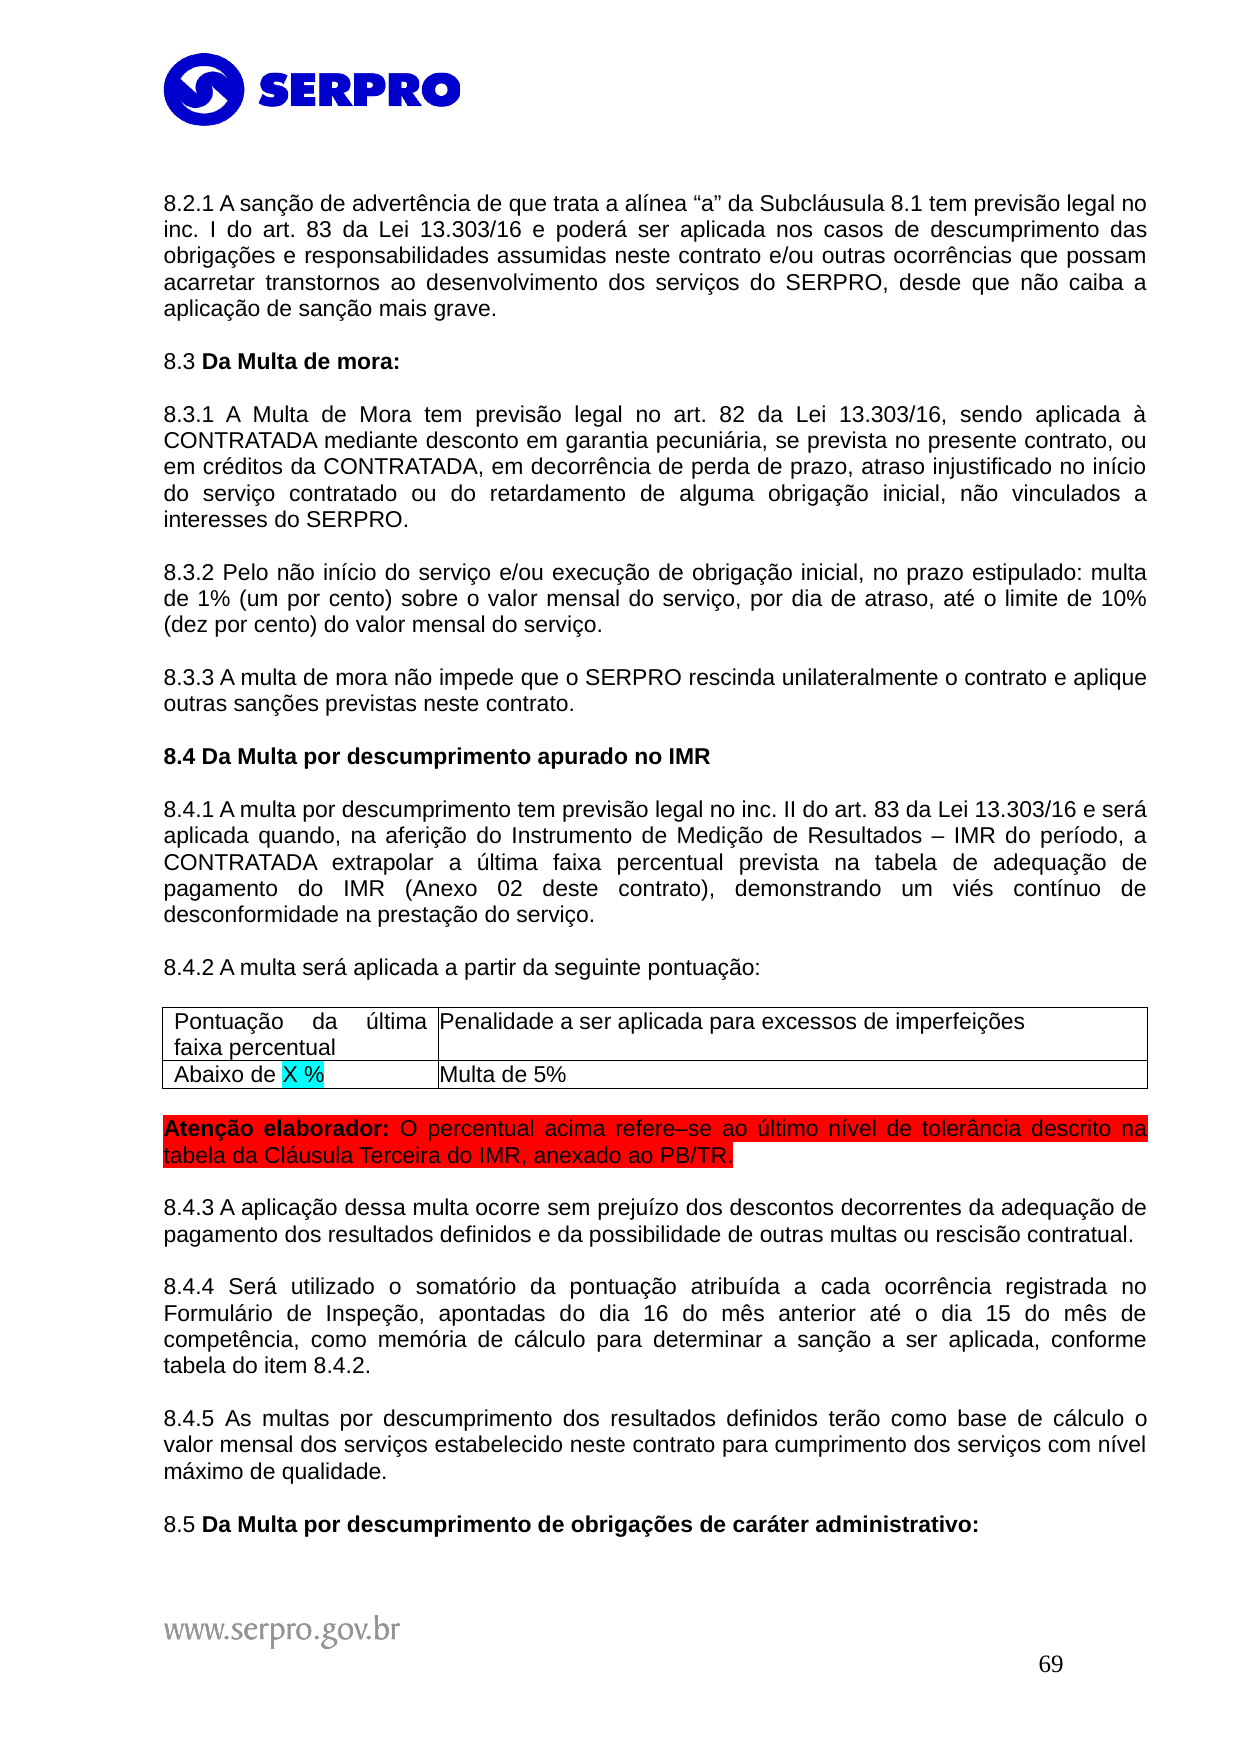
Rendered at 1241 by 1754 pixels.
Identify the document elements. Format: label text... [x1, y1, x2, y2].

text 8.3.1 A Multa de Mora tem previsão legal no art. 82 da Lei 13.303/16, sendo aplicada à CONTRATADA mediante desconto em garantia pecuniária, se prevista no presente contrato, ou em créditos da CONTRATADA, em decorrência de perda de prazo, atraso injustificado no início do serviço contratado ou do retardamento de alguma obrigação inicial, não vinculados a interesses do SERPRO. [163, 401, 1148, 532]
text 8.2.1 A sanção de advertência de que trata a alínea “a” da Subcláusula 8.1 tem previsão legal no inc. I do art. 83 da Lei 13.303/16 e poderá ser aplicada nos casos de descumprimento das obrigações e responsabilidades assumidas neste contrato e/ou outras ocorrências que possam acarretar transtornos ao desenvolvimento dos serviços do SERPRO, desde que não caiba a aplicação de sanção mais grave. [163, 190, 1148, 321]
text 8.4.2 A multa será aplicada a partir da seguinte pontuação: [163, 954, 1148, 980]
table_header Pontuação da última faixa percentual [163, 1008, 438, 1060]
text 8.4.3 A aplicação dessa multa ocorre sem prejuízo dos descontos decorrentes da adequação de pagamento dos resultados definidos e da possibilidade de outras multas ou rescisão contratual. [163, 1194, 1148, 1247]
table_cell Multa de 5% [439, 1061, 1147, 1088]
picture [167, 1615, 397, 1649]
text 8.4.1 A multa por descumprimento tem previsão legal no inc. II do art. 83 da Lei 13.303/16 e será aplicada quando, na aferição do Instrumento de Medição de Resultados – IMR do período, a CONTRATADA extrapolar a última faixa percentual prevista na tabela de adequação de pagamento do IMR (Anexo 02 deste contrato), demonstrando um viés contínuo de desconformidade na prestação do serviço. [163, 796, 1148, 928]
text 8.3.3 A multa de mora não impede que o SERPRO rescinda unilateralmente o contrato e aplique outras sanções previstas neste contrato. [163, 664, 1148, 717]
text 8.4.5 As multas por descumprimento dos resultados definidos terão como base de cálculo o valor mensal dos serviços estabelecido neste contrato para cumprimento dos serviços com nível máximo de qualidade. [163, 1405, 1148, 1484]
text 8.3 Da Multa de mora: [163, 348, 1148, 374]
text 8.5 Da Multa por descumprimento de obrigações de caráter administrativo: [163, 1511, 1148, 1537]
table_header Penalidade a ser aplicada para excessos de imperfeições [439, 1008, 1147, 1060]
text 8.4.4 Será utilizado o somatório da pontuação atribuída a cada ocorrência registrada no Formulário de Inspeção, apontadas do dia 16 do mês anterior até o dia 15 do mês de competência, como memória de cálculo para determinar a sanção a ser aplicada, conforme tabela do item 8.4.2. [163, 1273, 1148, 1379]
text 8.4 Da Multa por descumprimento apurado no IMR [163, 743, 1148, 769]
text 8.3.2 Pelo não início do serviço e/ou execução de obrigação inicial, no prazo estipulado: multa de 1% (um por cento) sobre o valor mensal do serviço, por dia de atraso, até o limite de 10% (dez por cento) do valor mensal do serviço. [163, 559, 1148, 638]
table_cell Abaixo de X % [163, 1061, 438, 1088]
picture [163, 53, 461, 126]
text Atenção elaborador: O percentual acima refere–se ao último nível de tolerância descrito na tabela da Cláusula Terceira do IMR, anexado ao PB/TR. [163, 1115, 1148, 1168]
